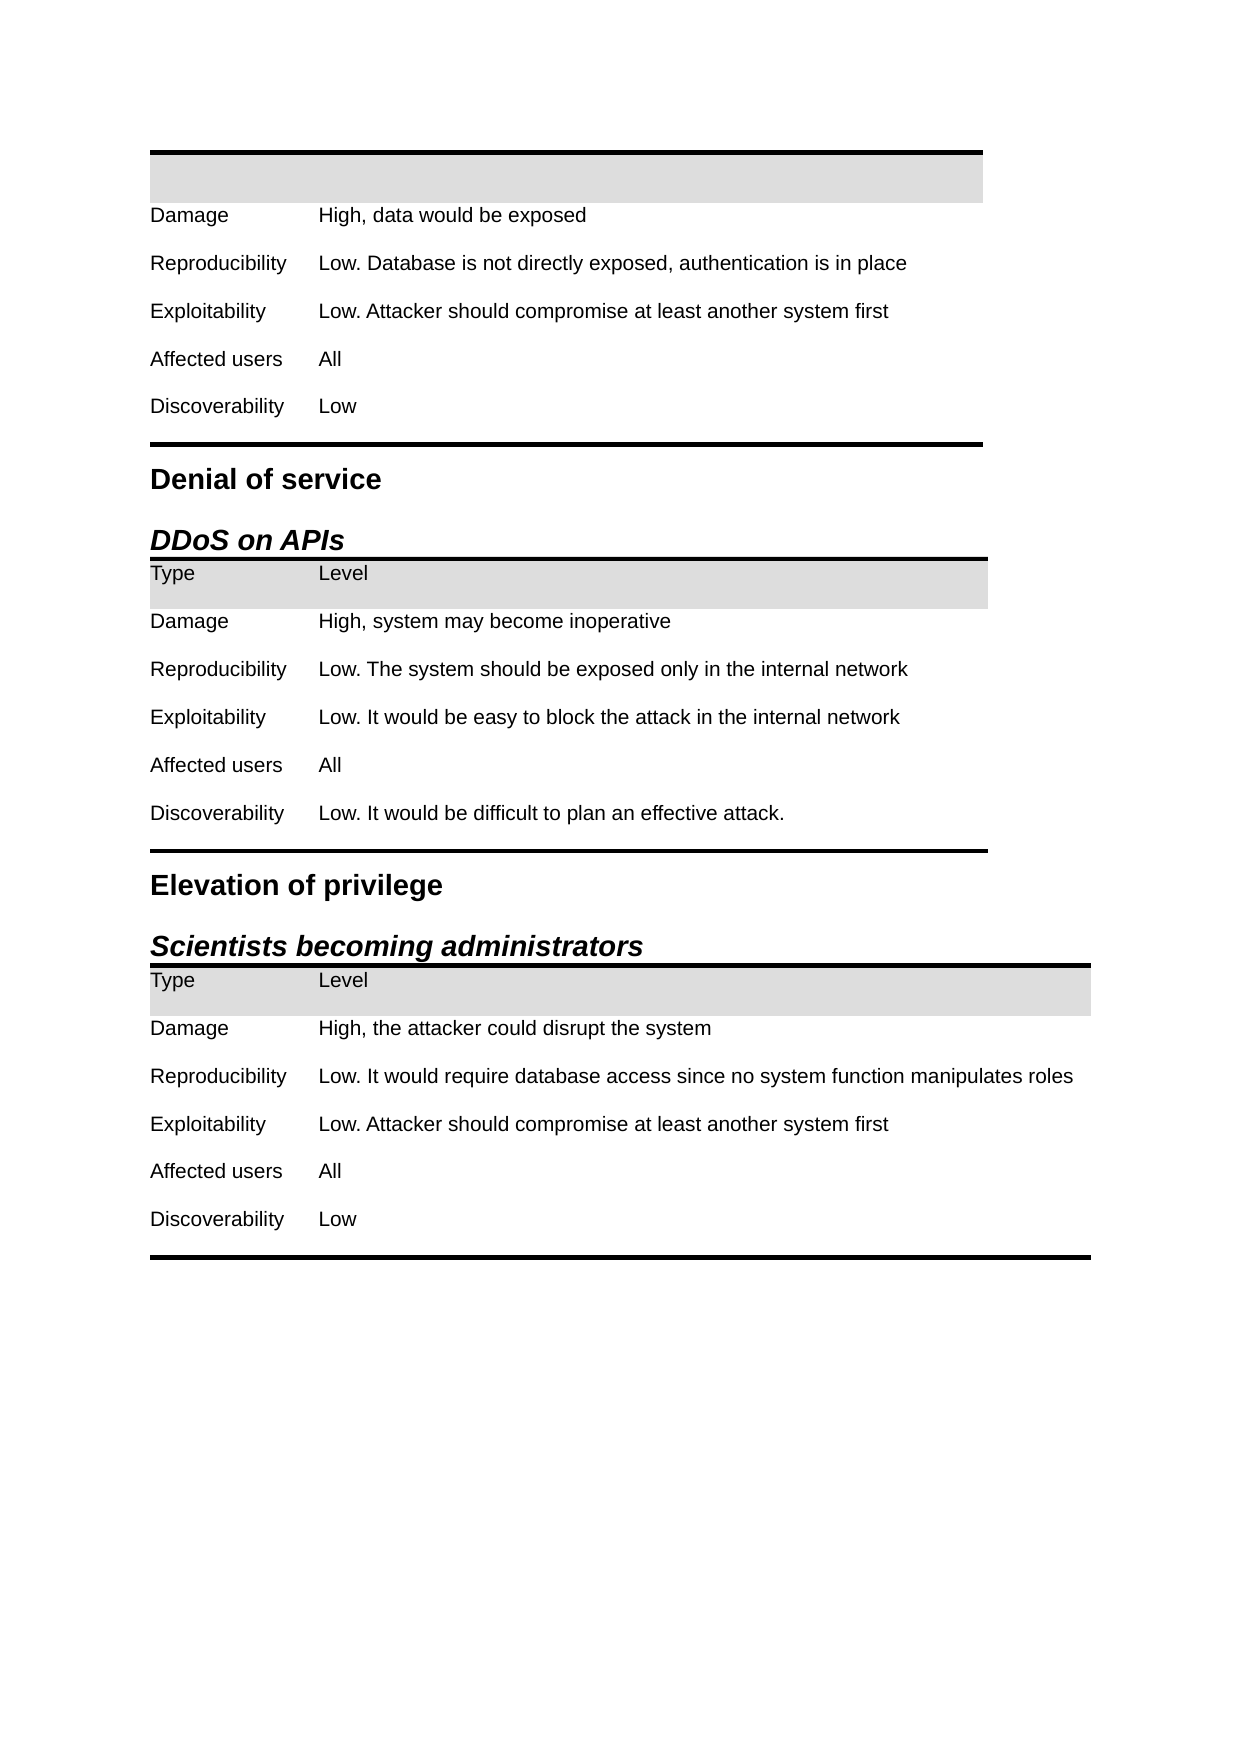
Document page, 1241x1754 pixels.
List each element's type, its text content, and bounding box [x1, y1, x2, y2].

table_cell Exploitability [150, 299, 318, 346]
table_cell High, system may become inoperative [318, 609, 988, 657]
table_header [150, 155, 318, 203]
table_cell Low. Attacker should compromise at least another system first [318, 299, 983, 346]
table_cell Affected users [150, 346, 318, 394]
table_cell Reproducibility [150, 657, 318, 705]
table_header Type [150, 968, 318, 1016]
table_header Level [318, 561, 988, 609]
table_cell Exploitability [150, 705, 318, 753]
subtitle Elevation of privilege [150, 868, 1091, 902]
table_cell Affected users [150, 1159, 318, 1207]
table_header [318, 155, 983, 203]
table_header Level [318, 968, 1091, 1016]
table_cell Affected users [150, 753, 318, 801]
table_cell Low [318, 394, 983, 442]
table_cell Discoverability [150, 394, 318, 442]
table_cell Reproducibility [150, 1064, 318, 1111]
table_cell Damage [150, 203, 318, 251]
table_cell Discoverability [150, 801, 318, 849]
table_cell All [318, 346, 983, 394]
table_cell Reproducibility [150, 251, 318, 298]
table_cell Damage [150, 1016, 318, 1063]
table_cell Low. Attacker should compromise at least another system first [318, 1111, 1091, 1159]
table_cell All [318, 753, 988, 801]
table_cell High, data would be exposed [318, 203, 983, 251]
table_cell Low. Database is not directly exposed, authentication is in place [318, 251, 983, 298]
table_cell Low. It would be easy to block the attack in the internal network [318, 705, 988, 753]
table_cell Damage [150, 609, 318, 657]
table_cell Low. It would be difficult to plan an effective attack. [318, 801, 988, 849]
subtitle Scientists becoming administrators [150, 929, 1091, 963]
subtitle Denial of service [150, 462, 1091, 495]
table_cell Low. It would require database access since no system function manipulates roles [318, 1064, 1091, 1111]
table_cell Discoverability [150, 1207, 318, 1255]
table_cell Low [318, 1207, 1091, 1255]
table_cell High, the attacker could disrupt the system [318, 1016, 1091, 1063]
table_cell Exploitability [150, 1111, 318, 1159]
subtitle DDoS on APIs [150, 523, 1091, 556]
table_cell Low. The system should be exposed only in the internal network [318, 657, 988, 705]
table_cell All [318, 1159, 1091, 1207]
table_header Type [150, 561, 318, 609]
